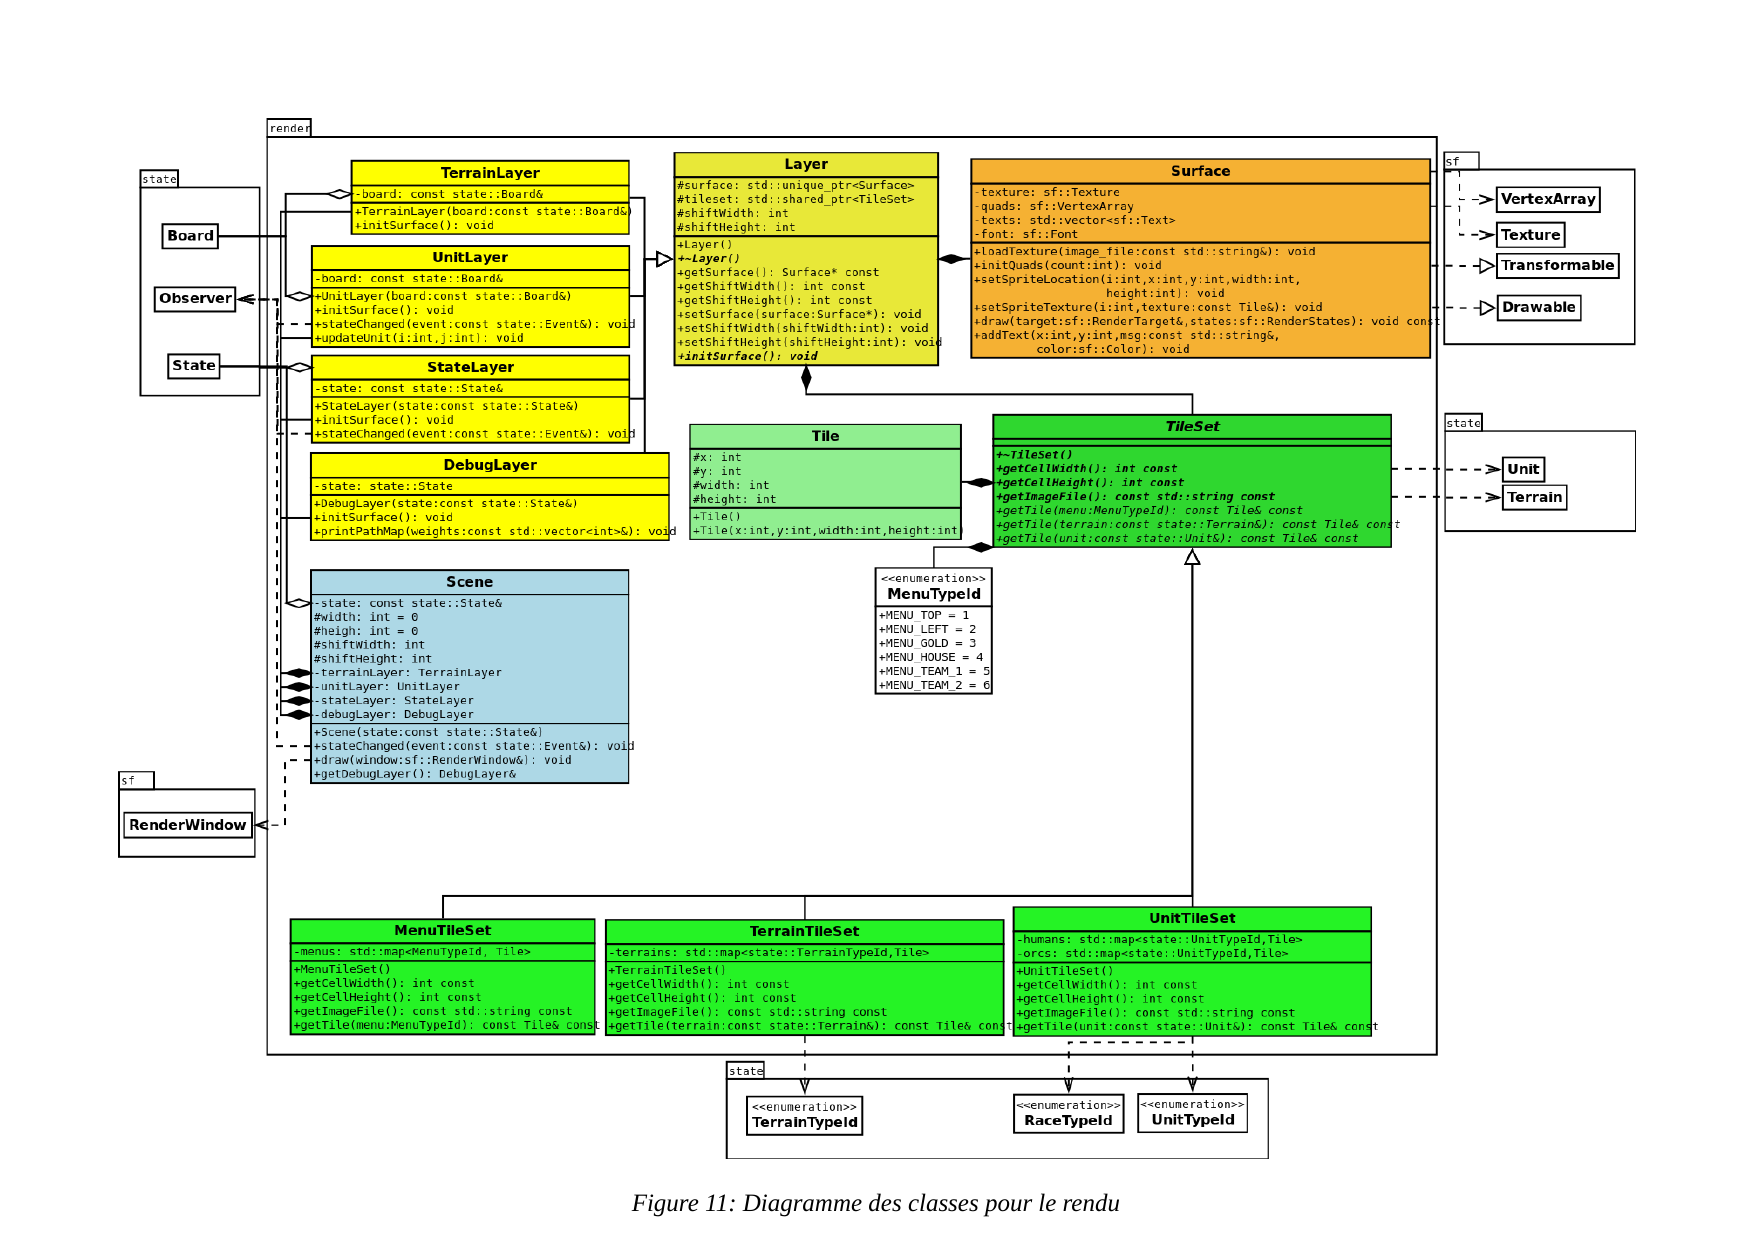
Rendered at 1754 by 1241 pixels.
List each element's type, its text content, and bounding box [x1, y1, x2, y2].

text Figure 11: Diagramme des classes pour le rendu [118, 1159, 1636, 1216]
picture [118, 118, 1636, 1159]
